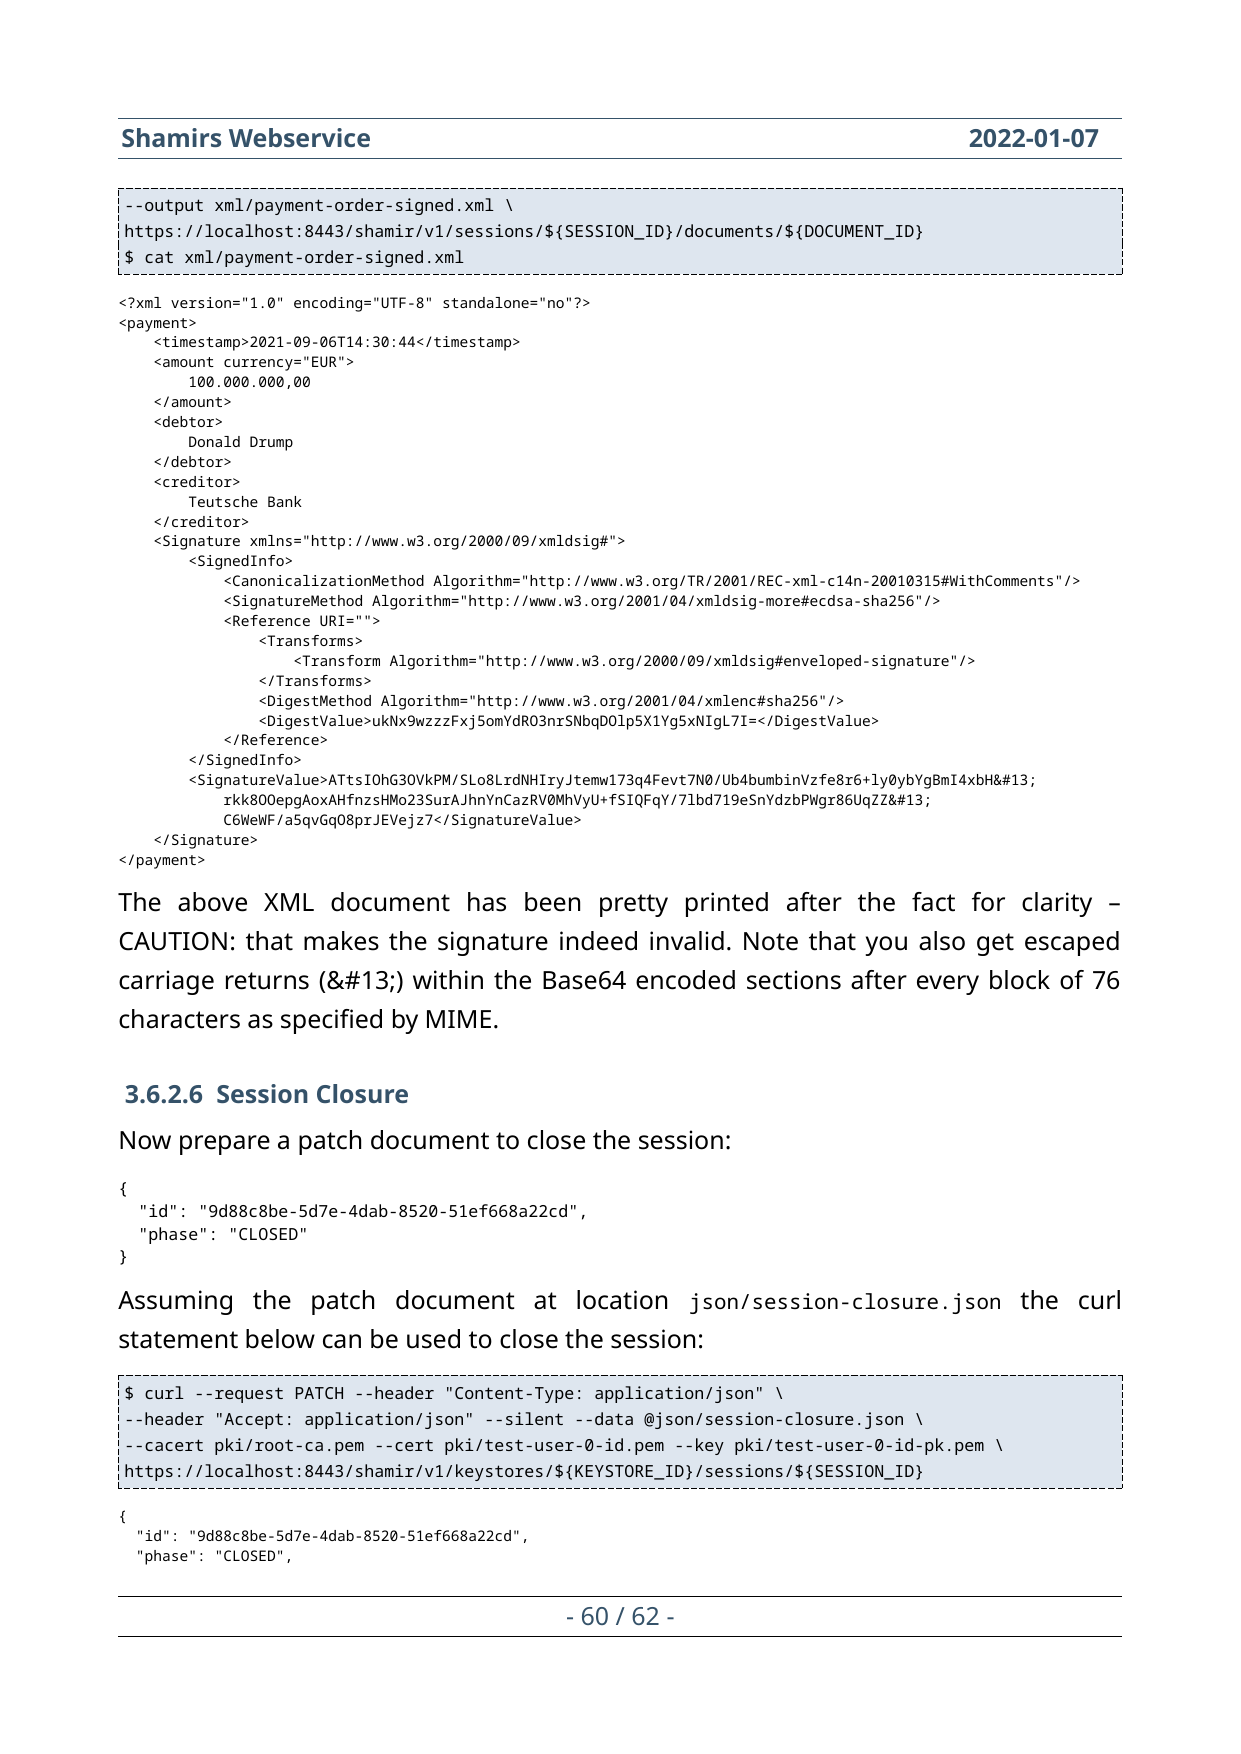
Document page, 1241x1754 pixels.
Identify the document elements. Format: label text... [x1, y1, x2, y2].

text rkk8OOepgAoxAHfnzsHMo23SurAJhnYnCazRV0MhVyU+fSIQFqY/7lbd719eSnYdzbPWgr86UqZZ&#13; [118, 790, 1122, 810]
text <Transforms> [118, 631, 1122, 651]
text </amount> [118, 392, 1122, 412]
subtitle Session Closure [118, 1076, 1122, 1110]
text </Transforms> [118, 671, 1122, 690]
text "phase": "CLOSED", [118, 1546, 1122, 1566]
text <Reference URI=""> [118, 611, 1122, 631]
text "id": "9d88c8be-5d7e-4dab-8520-51ef668a22cd", [118, 1526, 1122, 1546]
text <SignedInfo> [118, 551, 1122, 571]
text "phase": "CLOSED" [118, 1222, 1122, 1245]
text <CanonicalizationMethod Algorithm="http://www.w3.org/TR/2001/REC-xml-c14n-20010315#WithComments"/> [118, 571, 1122, 591]
text <Transform Algorithm="http://www.w3.org/2000/09/xmldsig#enveloped-signature"/> [118, 651, 1122, 671]
text } [118, 1245, 1122, 1267]
text Teutsche Bank [118, 491, 1122, 511]
text <?xml version="1.0" encoding="UTF-8" standalone="no"?> [118, 292, 1122, 312]
text $ cat xml/payment-order-signed.xml [118, 240, 1122, 274]
text <Signature xmlns="http://www.w3.org/2000/09/xmldsig#"> [118, 531, 1122, 551]
text <DigestMethod Algorithm="http://www.w3.org/2001/04/xmlenc#sha256"/> [118, 690, 1122, 710]
text --output xml/payment-order-signed.xml \ https://localhost:8443/shamir/v1/sessions/${SESSION_ID}/documents/${DOCUMENT_ID} [118, 188, 1122, 240]
text <payment> [118, 312, 1122, 332]
text { [118, 1177, 1122, 1199]
text <SignatureMethod Algorithm="http://www.w3.org/2001/04/xmldsig-more#ecdsa-sha256"/> [118, 591, 1122, 611]
text </Signature> [118, 830, 1122, 849]
text Now prepare a patch document to close the session: [118, 1123, 1122, 1157]
text { [118, 1506, 1122, 1526]
text </SignedInfo> [118, 750, 1122, 770]
text $ curl --request PATCH --header "Content-Type: application/json" \ --header "Accept: application/json" --silent --data @json/session-closure.json \ --cacert pki/root-ca.pem --cert pki/test-user-0-id.pem --key pki/test-user-0-id-pk.pem \ https://localhost:8443/shamir/v1/keystores/${KEYSTORE_ID}/sessions/${SESSION_ID} [118, 1375, 1122, 1488]
text <creditor> [118, 472, 1122, 491]
text <timestamp>2021-09-06T14:30:44</timestamp> [118, 332, 1122, 352]
text </creditor> [118, 511, 1122, 531]
text <DigestValue>ukNx9wzzzFxj5omYdRO3nrSNbqDOlp5X1Yg5xNIgL7I=</DigestValue> [118, 710, 1122, 730]
text </payment> [118, 849, 1122, 869]
text </Reference> [118, 730, 1122, 750]
text The above XML document has been pretty printed after the fact for clarity – CAUTION: that makes the signature indeed invalid. Note that you also get escaped carriage returns (&#13;) within the Base64 encoded sections after every block of 76 characters as specified by MIME. [118, 884, 1122, 1036]
text 100.000.000,00 [118, 372, 1122, 392]
text <SignatureValue>ATtsIOhG3OVkPM/SLo8LrdNHIryJtemw173q4Fevt7N0/Ub4bumbinVzfe8r6+ly0ybYgBmI4xbH&#13; [118, 770, 1122, 790]
text <debtor> [118, 412, 1122, 432]
text </debtor> [118, 452, 1122, 472]
text Assuming the patch document at location json/session-closure.json the curl statement below can be used to close the session: [118, 1282, 1122, 1356]
text C6WeWF/a5qvGqO8prJEVejz7</SignatureValue> [118, 810, 1122, 830]
text "id": "9d88c8be-5d7e-4dab-8520-51ef668a22cd", [118, 1199, 1122, 1222]
text <amount currency="EUR"> [118, 352, 1122, 372]
text Donald Drump [118, 432, 1122, 452]
